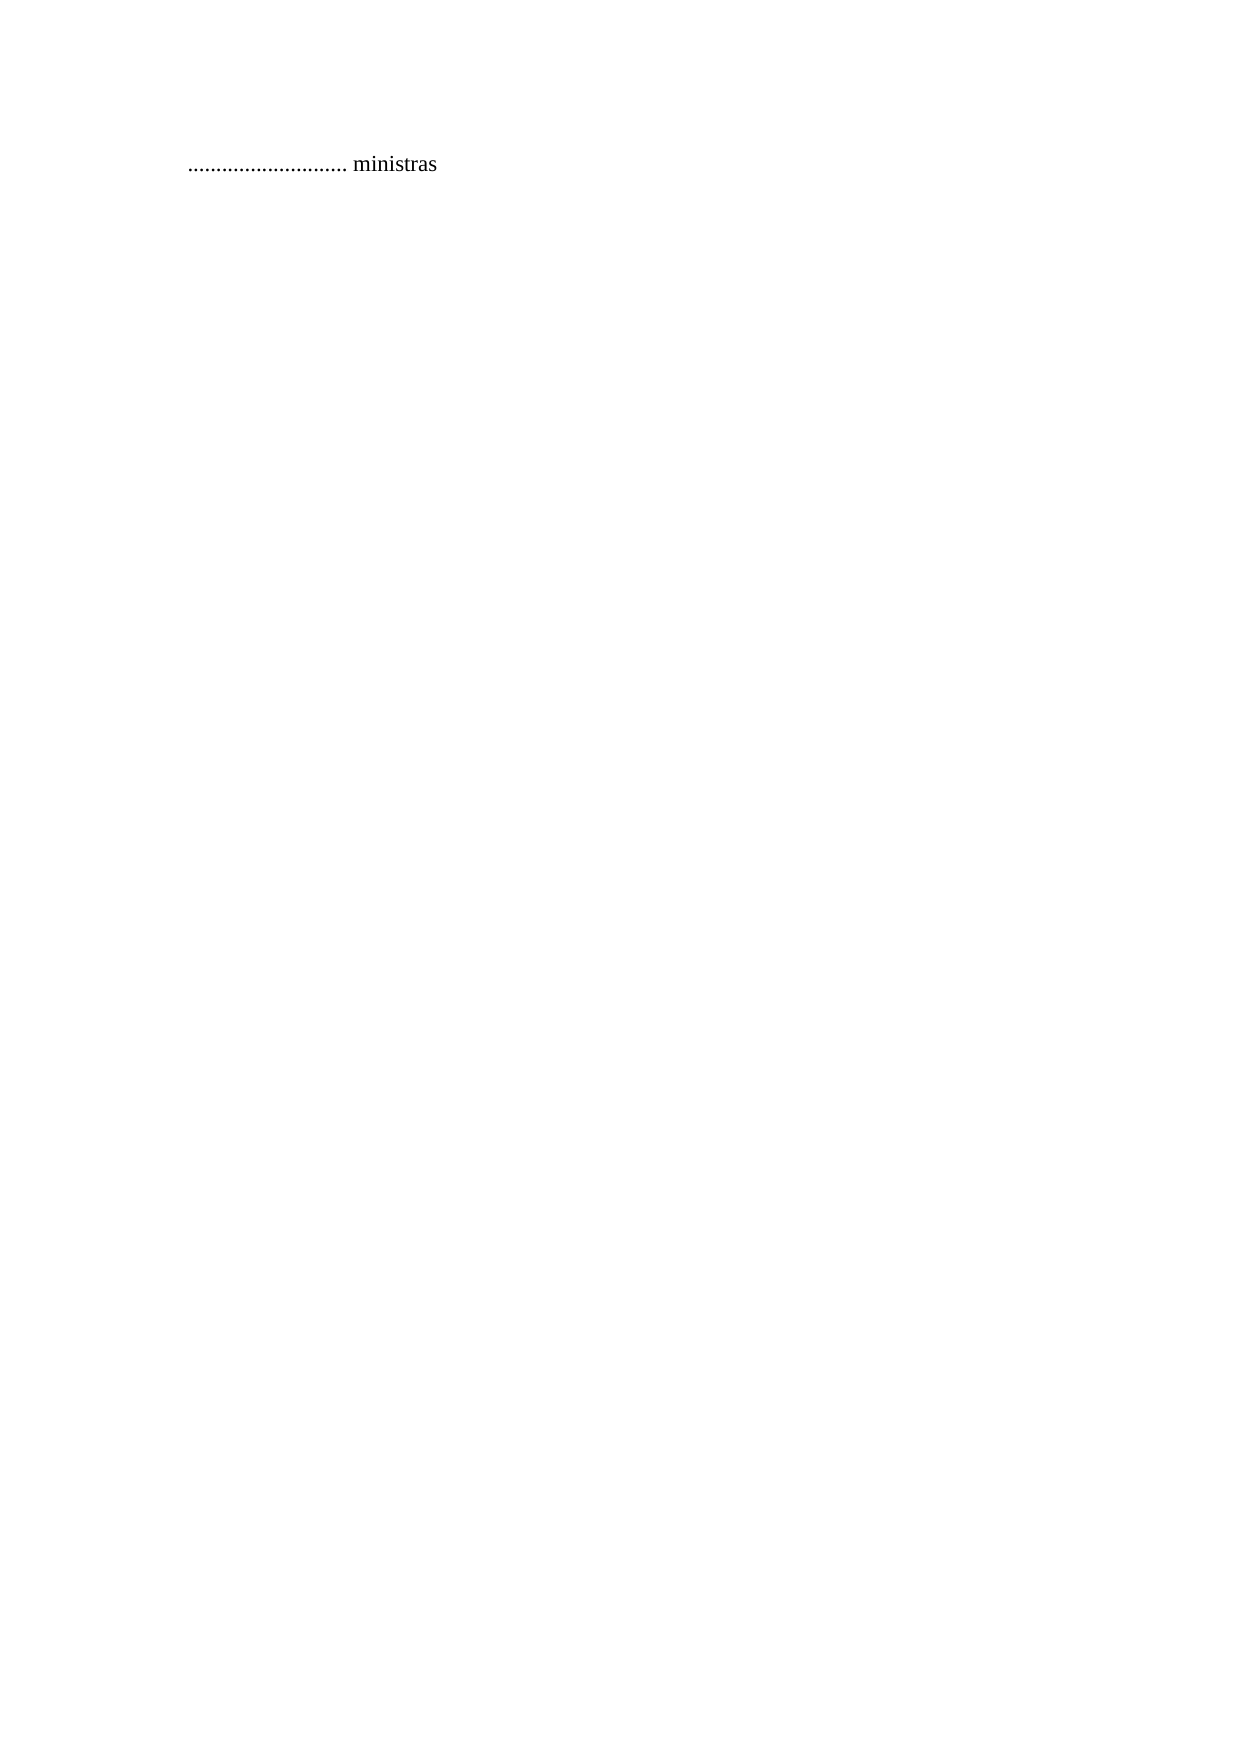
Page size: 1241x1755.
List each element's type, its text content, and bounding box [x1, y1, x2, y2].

text ............................ ministras [187, 150, 1053, 176]
